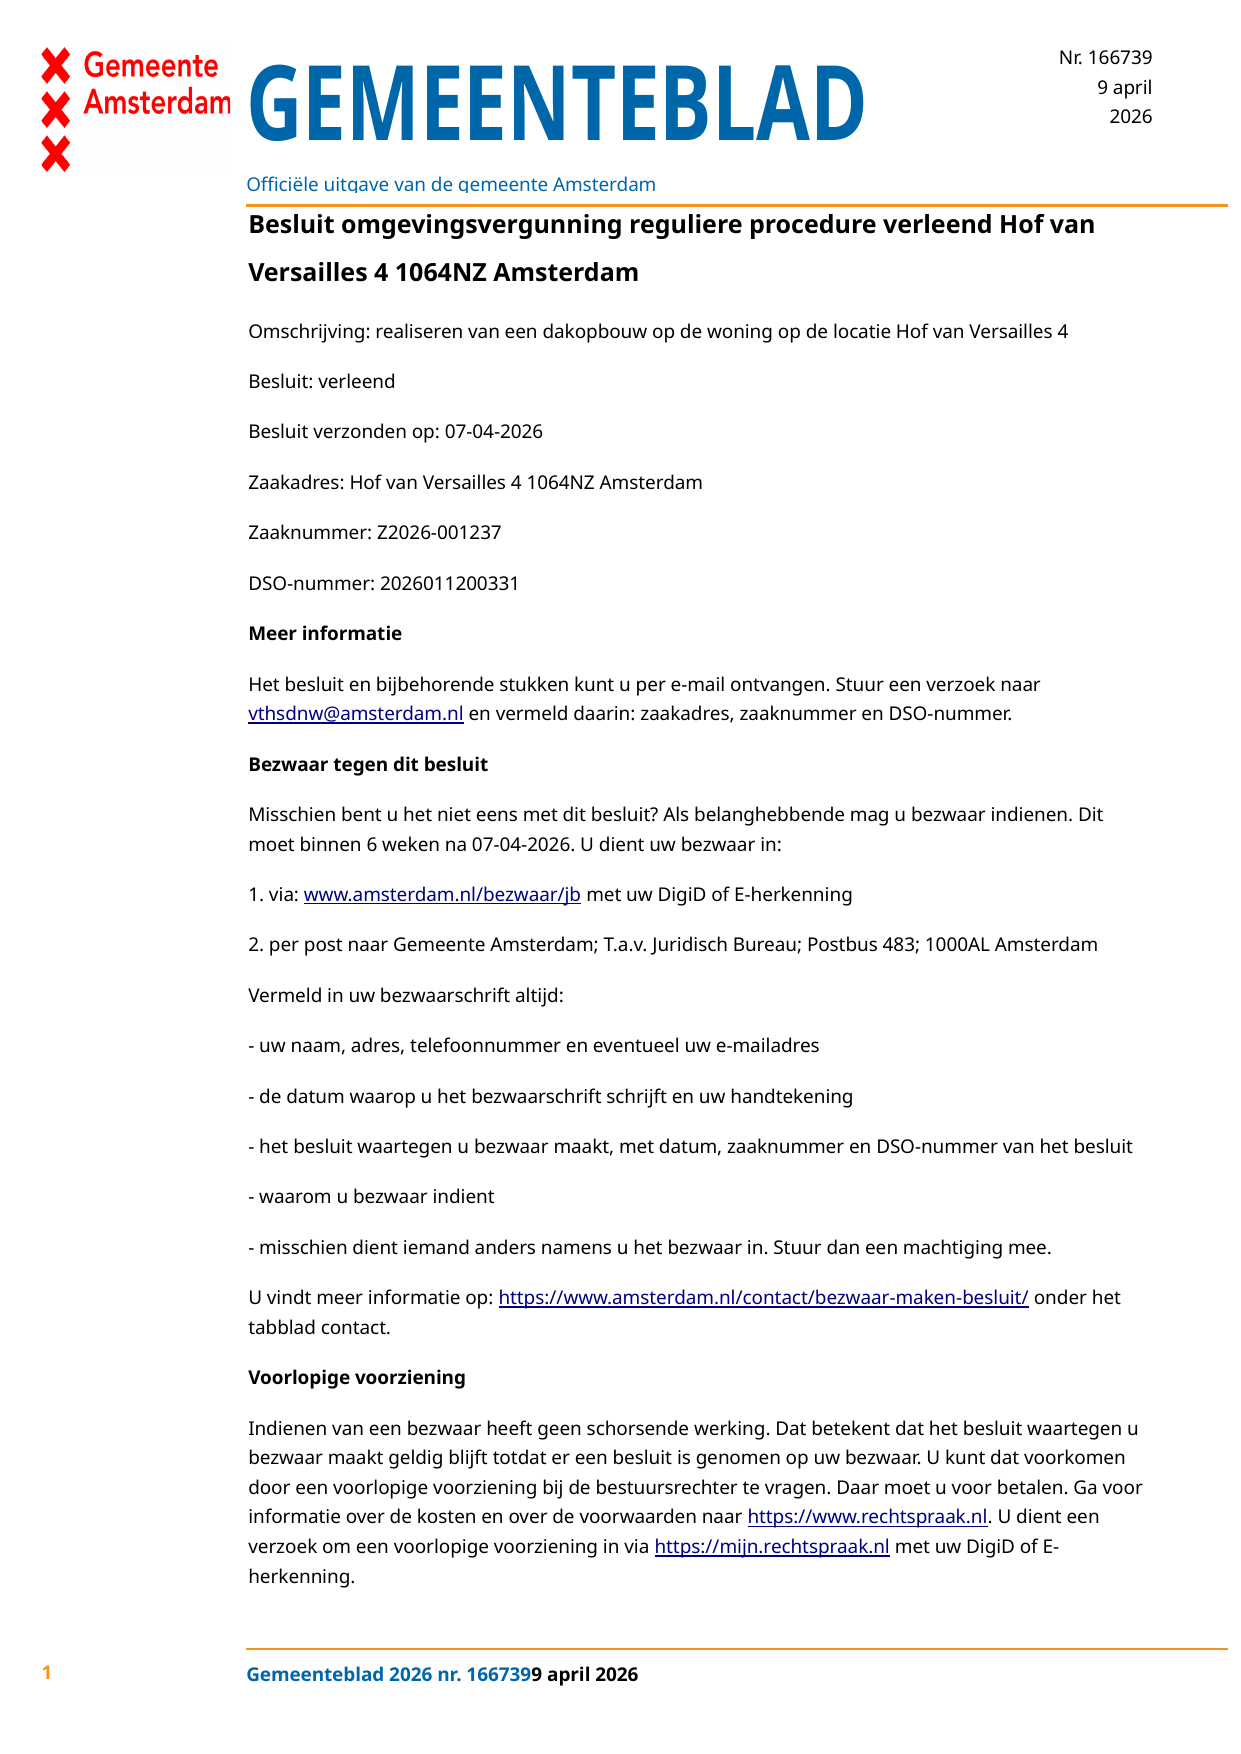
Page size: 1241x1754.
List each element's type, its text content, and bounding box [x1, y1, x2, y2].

text - waarom u bezwaar indient [248, 1184, 1152, 1209]
text Besluit: verleend [248, 368, 1152, 394]
text Vermeld in uw bezwaarschrift altijd: [248, 982, 1152, 1008]
text Meer informatie [248, 620, 1152, 646]
text 2. per post naar Gemeente Amsterdam; T.a.v. Juridisch Bureau; Postbus 483; 1000AL Amsterdam [248, 932, 1152, 957]
text Omschrijving: realiseren van een dakopbouw op de woning op de locatie Hof van Versailles 4 [248, 318, 1152, 344]
text Besluit verzonden op: 07-04-2026 [248, 419, 1152, 444]
text - uw naam, adres, telefoonnummer en eventueel uw e-mailadres [248, 1032, 1152, 1058]
text DSO-nummer: 2026011200331 [248, 570, 1152, 596]
text - het besluit waartegen u bezwaar maakt, met datum, zaaknummer en DSO-nummer van het besluit [248, 1133, 1152, 1159]
picture [41, 47, 231, 172]
text - misschien dient iemand anders namens u het bezwaar in. Stuur dan een machtiging mee. [248, 1234, 1152, 1260]
text Indienen van een bezwaar heeft geen schorsende werking. Dat betekent dat het besluit waartegen u bezwaar maakt geldig blijft totdat er een besluit is genomen op uw bezwaar. U kunt dat voorkomen door een voorlopige voorziening bij de bestuursrechter te vragen. Daar moet u voor betalen. Ga voor informatie over de kosten en over de voorwaarden naar https://www.rechtspraak.nl. U dient een verzoek om een voorlopige voorziening in via https://mijn.rechtspraak.nl met uw DigiD of E-herkenning. [248, 1415, 1152, 1589]
text Zaaknummer: Z2026-001237 [248, 519, 1152, 545]
text U vindt meer informatie op: https://www.amsterdam.nl/contact/bezwaar-maken-besluit/ onder het tabblad contact. [248, 1284, 1152, 1340]
text - de datum waarop u het bezwaarschrift schrijft en uw handtekening [248, 1083, 1152, 1109]
text Voorlopige voorziening [248, 1364, 1152, 1390]
text Zaakadres: Hof van Versailles 4 1064NZ Amsterdam [248, 469, 1152, 495]
text Misschien bent u het niet eens met dit besluit? Als belanghebbende mag u bezwaar indienen. Dit moet binnen 6 weken na 07-04-2026. U dient uw bezwaar in: [248, 801, 1152, 857]
text 1. via: www.amsterdam.nl/bezwaar/jb met uw DigiD of E-herkenning [248, 881, 1152, 907]
text Besluit omgevingsvergunning reguliere procedure verleend Hof van Versailles 4 1064NZ Amsterdam [248, 207, 1152, 288]
text Bezwaar tegen dit besluit [248, 751, 1152, 777]
text Het besluit en bijbehorende stukken kunt u per e-mail ontvangen. Stuur een verzoek naar vthsdnw@amsterdam.nl en vermeld daarin: zaakadres, zaaknummer en DSO-nummer. [248, 671, 1152, 726]
